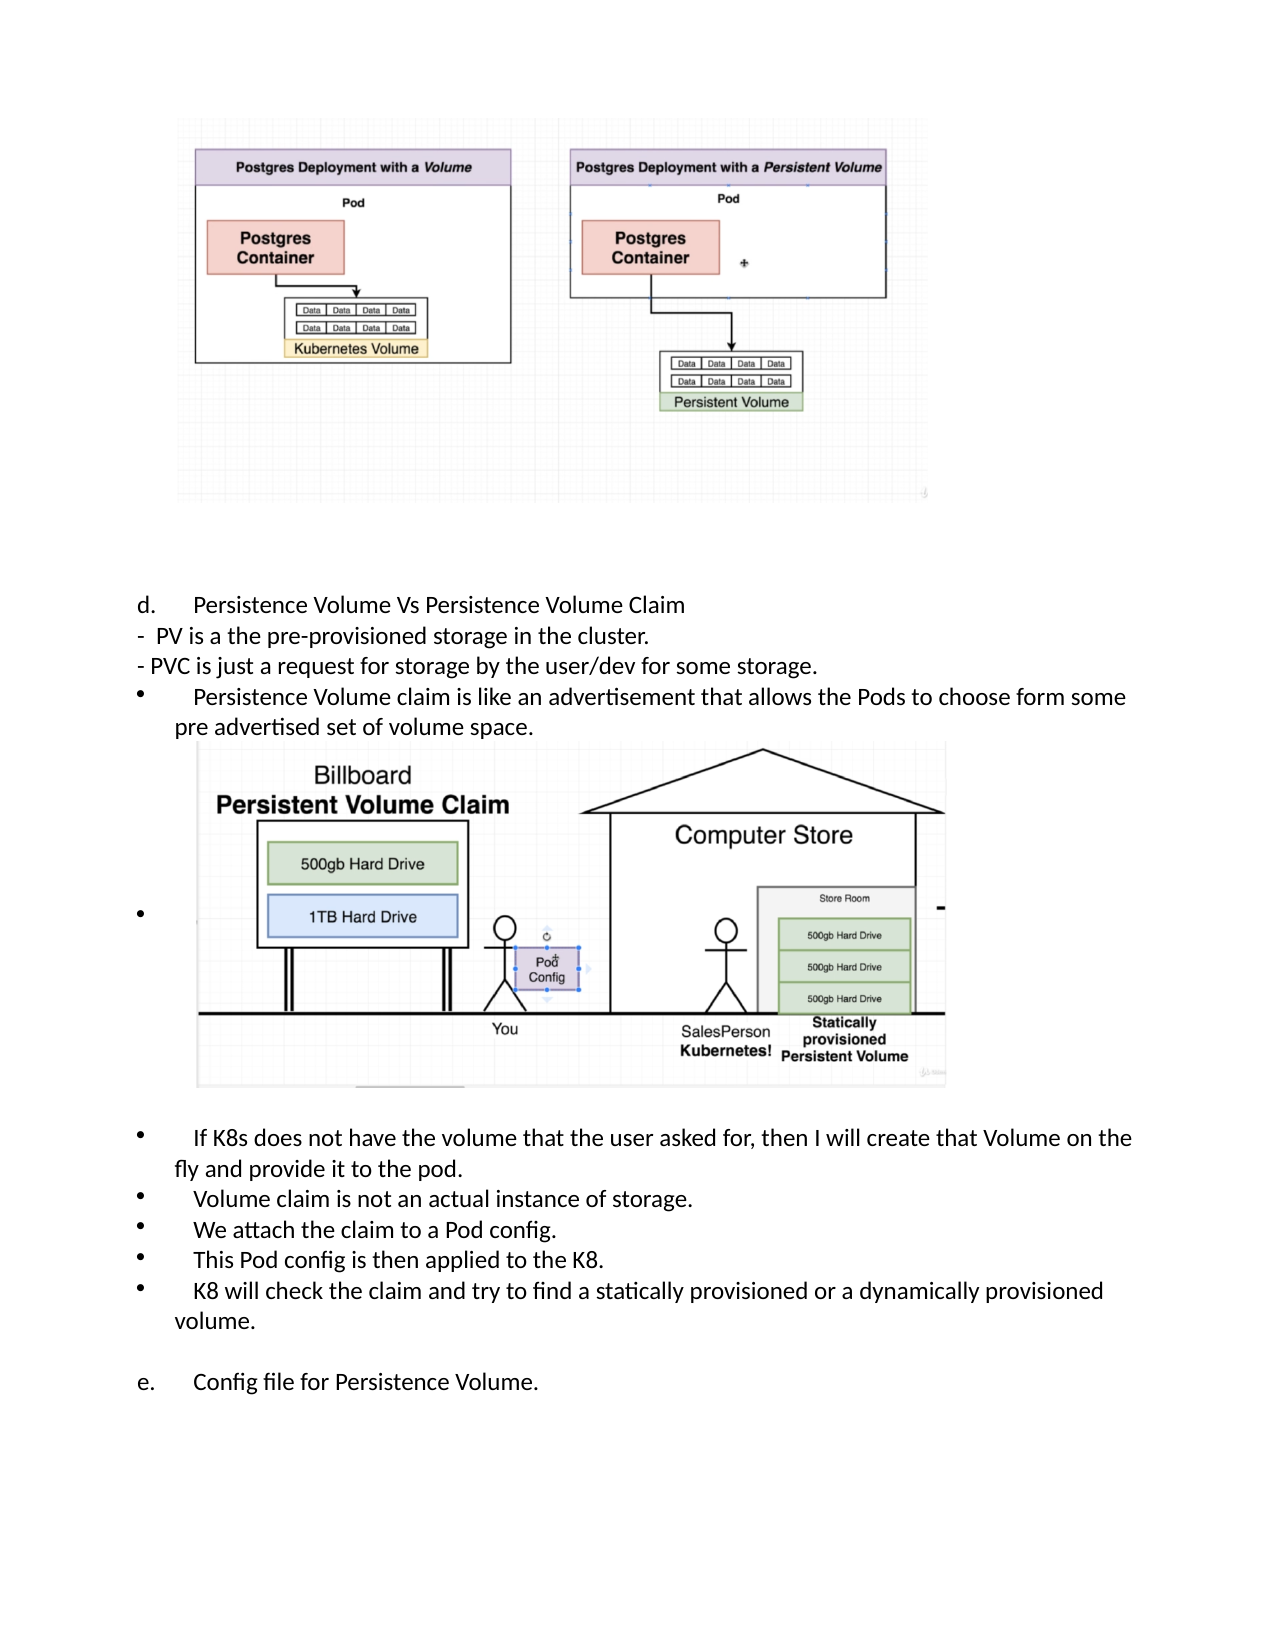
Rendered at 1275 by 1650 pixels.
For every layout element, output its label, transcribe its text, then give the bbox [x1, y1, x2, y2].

list We attach the claim to a Pod config. [137, 1214, 1157, 1244]
list If K8s does not have the volume that the user asked for, then I will create that Volume on the fly and provide it to the pod. [137, 1122, 1157, 1183]
picture [177, 118, 928, 503]
picture [196, 741, 947, 1088]
list This Pod config is then applied to the K8. [137, 1244, 1157, 1275]
text - PV is a the pre-provisioned storage in the cluster. [137, 620, 1157, 650]
list Volume claim is not an actual instance of storage. [137, 1183, 1157, 1214]
text - PVC is just a request for storage by the user/dev for some storage. [137, 650, 1157, 681]
list K8 will check the claim and try to find a statically provisioned or a dynamically provisioned volume. [137, 1275, 1157, 1336]
list Persistence Volume Vs Persistence Volume Claim [137, 589, 1157, 620]
list Persistence Volume claim is like an advertisement that allows the Pods to choose form some pre advertised set of volume space. [137, 681, 1157, 742]
list Config file for Persistence Volume. [137, 1366, 1157, 1397]
